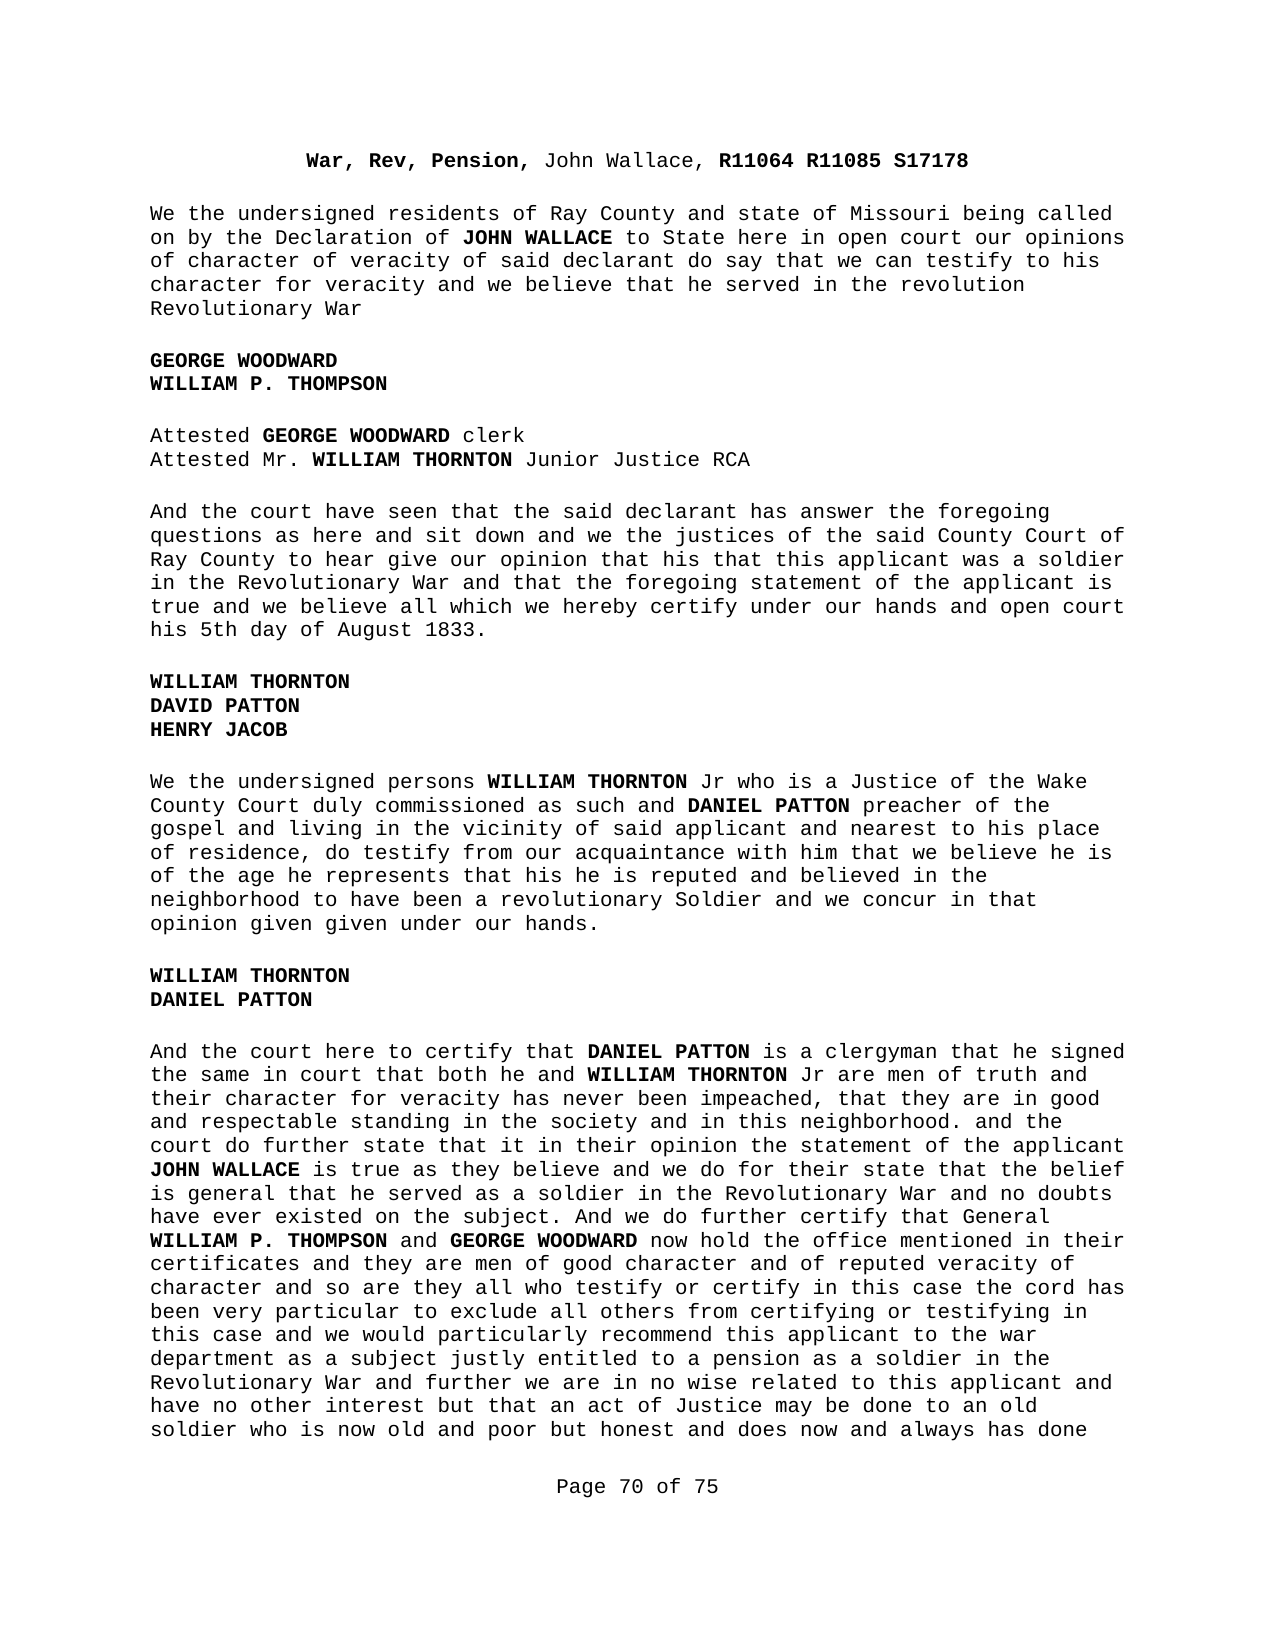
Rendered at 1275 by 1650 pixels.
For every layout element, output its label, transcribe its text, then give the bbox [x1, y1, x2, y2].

text William Thornton [150, 672, 1125, 695]
text George Woodward [150, 350, 1125, 373]
text Attested Mr. William Thornton Junior Justice RCA [150, 449, 1125, 473]
text Attested George Woodward clerk [150, 426, 1125, 449]
text William P. Thompson [150, 373, 1125, 397]
text David Patton [150, 695, 1125, 719]
text And the court here to certify that Daniel Patton is a clergyman that he signed the same in court that both he and William Thornton Jr are men of truth and their character for veracity has never been impeached, that they are in good and respectable standing in the society and in this neighborhood. and the court do further state that it in their opinion the statement of the applicant John Wallace is true as they believe and we do for their state that the belief is general that he served as a soldier in the Revolutionary War and no doubts have ever existed on the subject. And we do further certify that General William P. Thompson and George Woodward now hold the office mentioned in their certificates and they are men of good character and of reputed veracity of character and so are they all who testify or certify in this case the cord has been very particular to exclude all others from certifying or testifying in this case and we would particularly recommend this applicant to the war department as a subject justly entitled to a pension as a soldier in the Revolutionary War and further we are in no wise related to this applicant and have no other interest but that an act of Justice may be done to an old soldier who is now old and poor but honest and does now and always has done [150, 1041, 1125, 1443]
text We the undersigned residents of Ray County and state of Missouri being called on by the Declaration of John Wallace to State here in open court our opinions of character of veracity of said declarant do say that we can testify to his character for veracity and we believe that he served in the revolution Revolutionary War [150, 203, 1125, 321]
text Daniel Patton [150, 988, 1125, 1012]
text Henry Jacob [150, 719, 1125, 742]
text William Thornton [150, 965, 1125, 988]
text We the undersigned persons William Thornton Jr who is a Justice of the Wake County Court duly commissioned as such and Daniel Patton preacher of the gospel and living in the vicinity of said applicant and nearest to his place of residence, do testify from our acquaintance with him that we believe he is of the age he represents that his he is reputed and believed in the neighborhood to have been a revolutionary Soldier and we concur in that opinion given given under our hands. [150, 771, 1125, 936]
text And the court have seen that the said declarant has answer the foregoing questions as here and sit down and we the justices of the said County Court of Ray County to hear give our opinion that his that this applicant was a soldier in the Revolutionary War and that the foregoing statement of the applicant is true and we believe all which we hereby certify under our hands and open court his 5th day of August 1833. [150, 501, 1125, 643]
